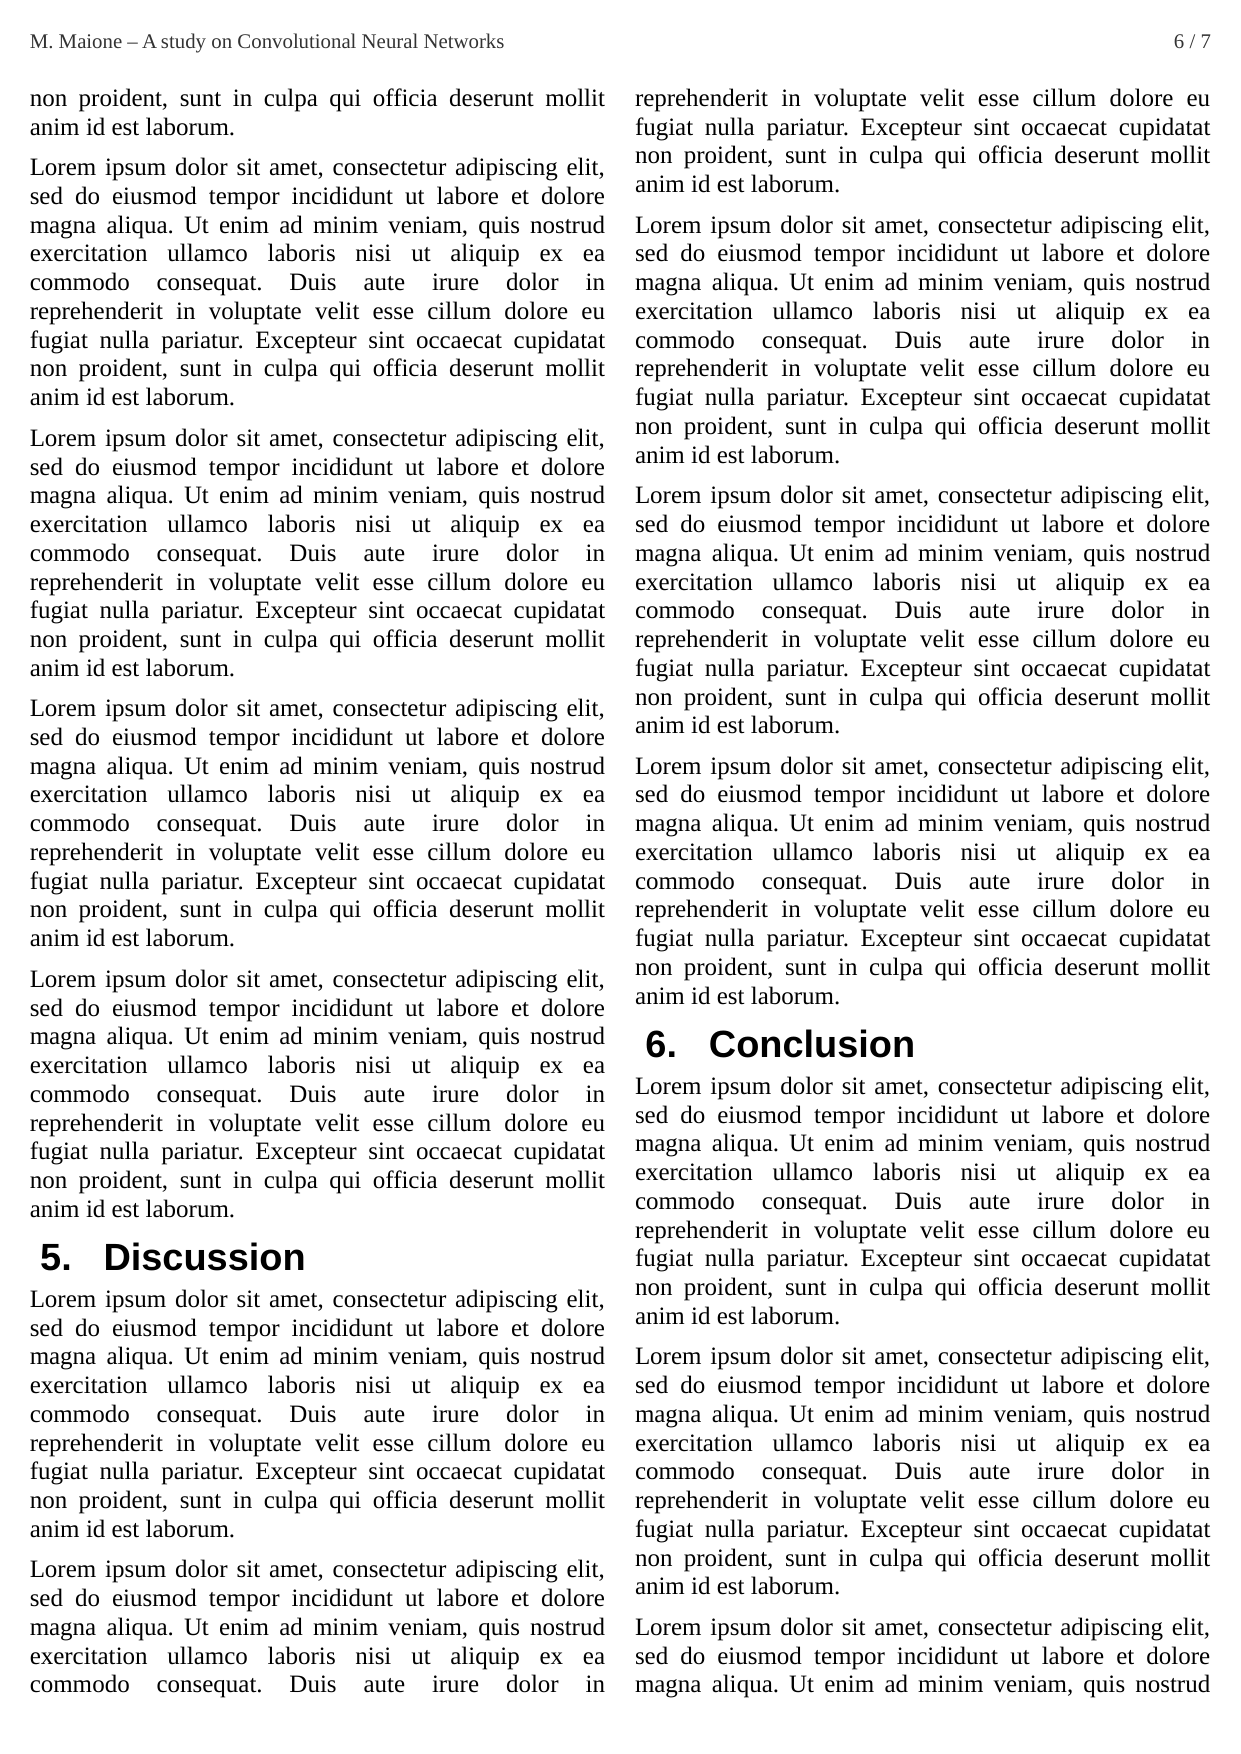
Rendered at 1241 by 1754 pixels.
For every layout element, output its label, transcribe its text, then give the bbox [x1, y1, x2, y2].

text non proident, sunt in culpa qui officia deserunt mollit anim id est laborum. [29, 83, 605, 141]
text Lorem ipsum dolor sit amet, consectetur adipiscing elit, sed do eiusmod tempor incididunt ut labore et dolore magna aliqua. Ut enim ad minim veniam, quis nostrud exercitation ullamco laboris nisi ut aliquip ex ea commodo consequat. Duis aute irure dolor in reprehenderit in voluptate velit esse cillum dolore eu fugiat nulla pariatur. Excepteur sint occaecat cupidatat non proident, sunt in culpa qui officia deserunt mollit anim id est laborum. [635, 1071, 1211, 1330]
text Lorem ipsum dolor sit amet, consectetur adipiscing elit, sed do eiusmod tempor incididunt ut labore et dolore magna aliqua. Ut enim ad minim veniam, quis nostrud exercitation ullamco laboris nisi ut aliquip ex ea commodo consequat. Duis aute irure dolor in reprehenderit in voluptate velit esse cillum dolore eu fugiat nulla pariatur. Excepteur sint occaecat cupidatat non proident, sunt in culpa qui officia deserunt mollit anim id est laborum. [635, 480, 1211, 739]
text Lorem ipsum dolor sit amet, consectetur adipiscing elit, sed do eiusmod tempor incididunt ut labore et dolore magna aliqua. Ut enim ad minim veniam, quis nostrud exercitation ullamco laboris nisi ut aliquip ex ea commodo consequat. Duis aute irure dolor in reprehenderit in voluptate velit esse cillum dolore eu fugiat nulla pariatur. Excepteur sint occaecat cupidatat non proident, sunt in culpa qui officia deserunt mollit anim id est laborum. [29, 152, 605, 411]
text Lorem ipsum dolor sit amet, consectetur adipiscing elit, sed do eiusmod tempor incididunt ut labore et dolore magna aliqua. Ut enim ad minim veniam, quis nostrud exercitation ullamco laboris nisi ut aliquip ex ea commodo consequat. Duis aute irure dolor in reprehenderit in voluptate velit esse cillum dolore eu fugiat nulla pariatur. Excepteur sint occaecat cupidatat non proident, sunt in culpa qui officia deserunt mollit anim id est laborum. [635, 210, 1211, 468]
text Lorem ipsum dolor sit amet, consectetur adipiscing elit, sed do eiusmod tempor incididunt ut labore et dolore magna aliqua. Ut enim ad minim veniam, quis nostrud [635, 1612, 1211, 1698]
text Lorem ipsum dolor sit amet, consectetur adipiscing elit, sed do eiusmod tempor incididunt ut labore et dolore magna aliqua. Ut enim ad minim veniam, quis nostrud exercitation ullamco laboris nisi ut aliquip ex ea commodo consequat. Duis aute irure dolor in [29, 1554, 605, 1698]
text Lorem ipsum dolor sit amet, consectetur adipiscing elit, sed do eiusmod tempor incididunt ut labore et dolore magna aliqua. Ut enim ad minim veniam, quis nostrud exercitation ullamco laboris nisi ut aliquip ex ea commodo consequat. Duis aute irure dolor in reprehenderit in voluptate velit esse cillum dolore eu fugiat nulla pariatur. Excepteur sint occaecat cupidatat non proident, sunt in culpa qui officia deserunt mollit anim id est laborum. [29, 964, 605, 1223]
text Lorem ipsum dolor sit amet, consectetur adipiscing elit, sed do eiusmod tempor incididunt ut labore et dolore magna aliqua. Ut enim ad minim veniam, quis nostrud exercitation ullamco laboris nisi ut aliquip ex ea commodo consequat. Duis aute irure dolor in reprehenderit in voluptate velit esse cillum dolore eu fugiat nulla pariatur. Excepteur sint occaecat cupidatat non proident, sunt in culpa qui officia deserunt mollit anim id est laborum. [29, 423, 605, 682]
text Lorem ipsum dolor sit amet, consectetur adipiscing elit, sed do eiusmod tempor incididunt ut labore et dolore magna aliqua. Ut enim ad minim veniam, quis nostrud exercitation ullamco laboris nisi ut aliquip ex ea commodo consequat. Duis aute irure dolor in reprehenderit in voluptate velit esse cillum dolore eu fugiat nulla pariatur. Excepteur sint occaecat cupidatat non proident, sunt in culpa qui officia deserunt mollit anim id est laborum. [29, 693, 605, 952]
text Lorem ipsum dolor sit amet, consectetur adipiscing elit, sed do eiusmod tempor incididunt ut labore et dolore magna aliqua. Ut enim ad minim veniam, quis nostrud exercitation ullamco laboris nisi ut aliquip ex ea commodo consequat. Duis aute irure dolor in reprehenderit in voluptate velit esse cillum dolore eu fugiat nulla pariatur. Excepteur sint occaecat cupidatat non proident, sunt in culpa qui officia deserunt mollit anim id est laborum. [635, 1341, 1211, 1600]
text Lorem ipsum dolor sit amet, consectetur adipiscing elit, sed do eiusmod tempor incididunt ut labore et dolore magna aliqua. Ut enim ad minim veniam, quis nostrud exercitation ullamco laboris nisi ut aliquip ex ea commodo consequat. Duis aute irure dolor in reprehenderit in voluptate velit esse cillum dolore eu fugiat nulla pariatur. Excepteur sint occaecat cupidatat non proident, sunt in culpa qui officia deserunt mollit anim id est laborum. [635, 751, 1211, 1009]
text Lorem ipsum dolor sit amet, consectetur adipiscing elit, sed do eiusmod tempor incididunt ut labore et dolore magna aliqua. Ut enim ad minim veniam, quis nostrud exercitation ullamco laboris nisi ut aliquip ex ea commodo consequat. Duis aute irure dolor in reprehenderit in voluptate velit esse cillum dolore eu fugiat nulla pariatur. Excepteur sint occaecat cupidatat non proident, sunt in culpa qui officia deserunt mollit anim id est laborum. [29, 1284, 605, 1543]
subtitle Conclusion [635, 1021, 1211, 1065]
subtitle Discussion [29, 1234, 605, 1278]
text reprehenderit in voluptate velit esse cillum dolore eu fugiat nulla pariatur. Excepteur sint occaecat cupidatat non proident, sunt in culpa qui officia deserunt mollit anim id est laborum. [635, 83, 1211, 198]
